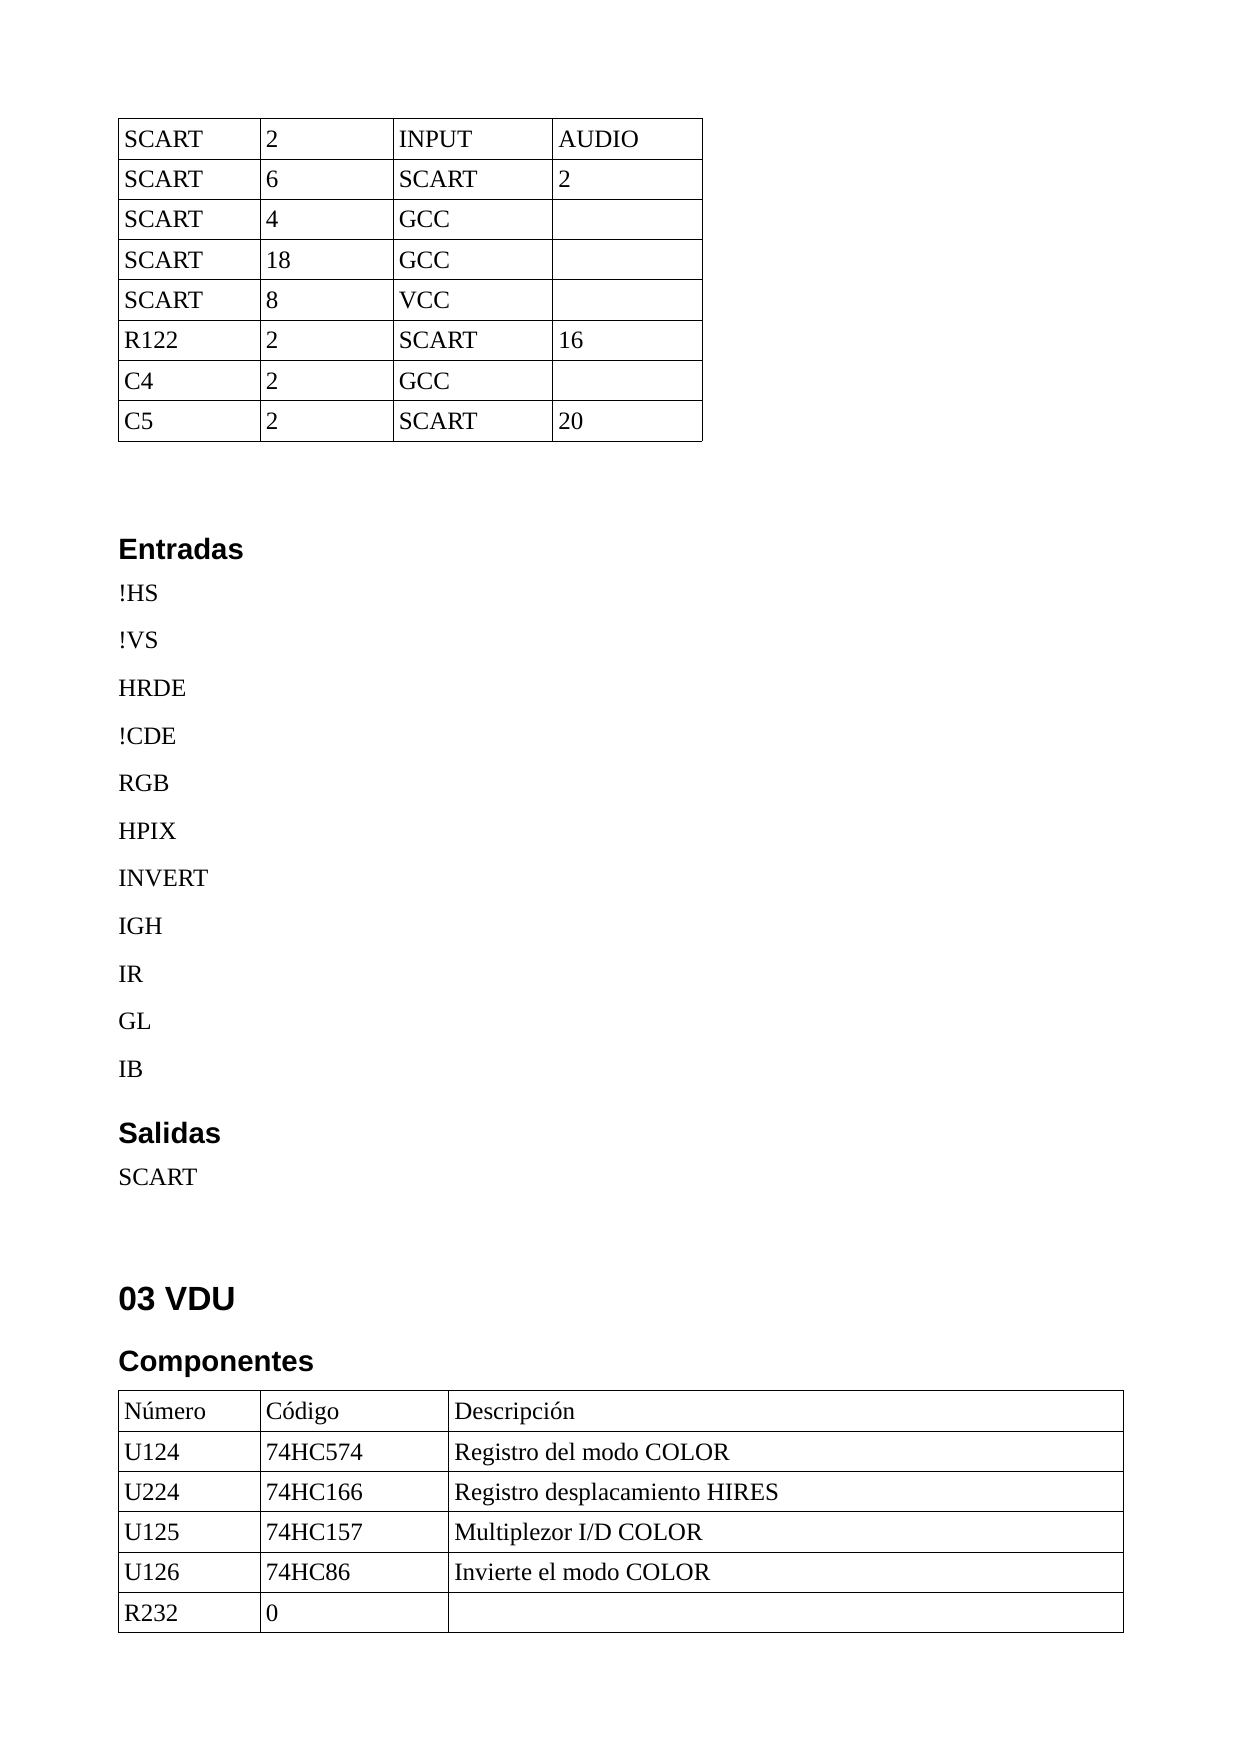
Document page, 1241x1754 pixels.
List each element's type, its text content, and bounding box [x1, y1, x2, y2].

table_cell SCART [119, 119, 260, 158]
table_cell U125 [119, 1512, 260, 1552]
table_cell [449, 1593, 1123, 1632]
table_cell 20 [553, 401, 702, 441]
table_cell 8 [261, 280, 393, 320]
table_cell 74HC157 [261, 1512, 448, 1552]
table_cell R122 [119, 321, 260, 360]
table_cell SCART [119, 240, 260, 279]
table_cell U224 [119, 1472, 260, 1511]
table_cell SCART [119, 200, 260, 239]
table_cell Invierte el modo COLOR [449, 1553, 1123, 1592]
table_cell 2 [261, 119, 393, 158]
table_cell 16 [553, 321, 702, 360]
text RGB [118, 768, 1122, 797]
table_cell GCC [394, 361, 552, 400]
table_cell Multiplezor I/D COLOR [449, 1512, 1123, 1552]
text !CDE [118, 721, 1122, 749]
table_cell SCART [119, 280, 260, 320]
table_cell INPUT [394, 119, 552, 158]
table_cell 2 [261, 401, 393, 441]
text HRDE [118, 673, 1122, 702]
text INVERT [118, 863, 1122, 892]
text !VS [118, 626, 1122, 654]
table_cell [553, 200, 702, 239]
table_cell SCART [394, 401, 552, 441]
table_cell Registro desplacamiento HIRES [449, 1472, 1123, 1511]
table_cell VCC [394, 280, 552, 320]
text IB [118, 1054, 1122, 1083]
table_cell 74HC574 [261, 1432, 448, 1471]
text !HS [118, 578, 1122, 607]
text IGH [118, 911, 1122, 940]
table_cell 0 [261, 1593, 448, 1632]
table_cell U126 [119, 1553, 260, 1592]
subtitle Salidas [118, 1116, 1122, 1150]
table_cell Registro del modo COLOR [449, 1432, 1123, 1471]
table_cell 74HC166 [261, 1472, 448, 1511]
table_cell AUDIO [553, 119, 702, 158]
table_cell R232 [119, 1593, 260, 1632]
table_header Código [261, 1391, 448, 1431]
table_cell C4 [119, 361, 260, 400]
table_cell [553, 361, 702, 400]
text IR [118, 959, 1122, 987]
table_cell C5 [119, 401, 260, 441]
table_cell GCC [394, 240, 552, 279]
table_cell SCART [394, 160, 552, 199]
table_cell 18 [261, 240, 393, 279]
table_cell 4 [261, 200, 393, 239]
table_cell 2 [261, 321, 393, 360]
table_cell GCC [394, 200, 552, 239]
table_cell [553, 280, 702, 320]
subtitle Entradas [118, 532, 1122, 565]
text SCART [118, 1162, 1122, 1191]
table_cell [553, 240, 702, 279]
text GL [118, 1006, 1122, 1035]
table_header Número [119, 1391, 260, 1431]
table_cell SCART [119, 160, 260, 199]
subtitle 03 VDU [118, 1278, 1122, 1317]
table_cell U124 [119, 1432, 260, 1471]
text HPIX [118, 816, 1122, 845]
table_header Descripción [449, 1391, 1123, 1431]
table_cell 74HC86 [261, 1553, 448, 1592]
subtitle Componentes [118, 1344, 1122, 1378]
table_cell 2 [553, 160, 702, 199]
table_cell SCART [394, 321, 552, 360]
table_cell 6 [261, 160, 393, 199]
table_cell 2 [261, 361, 393, 400]
